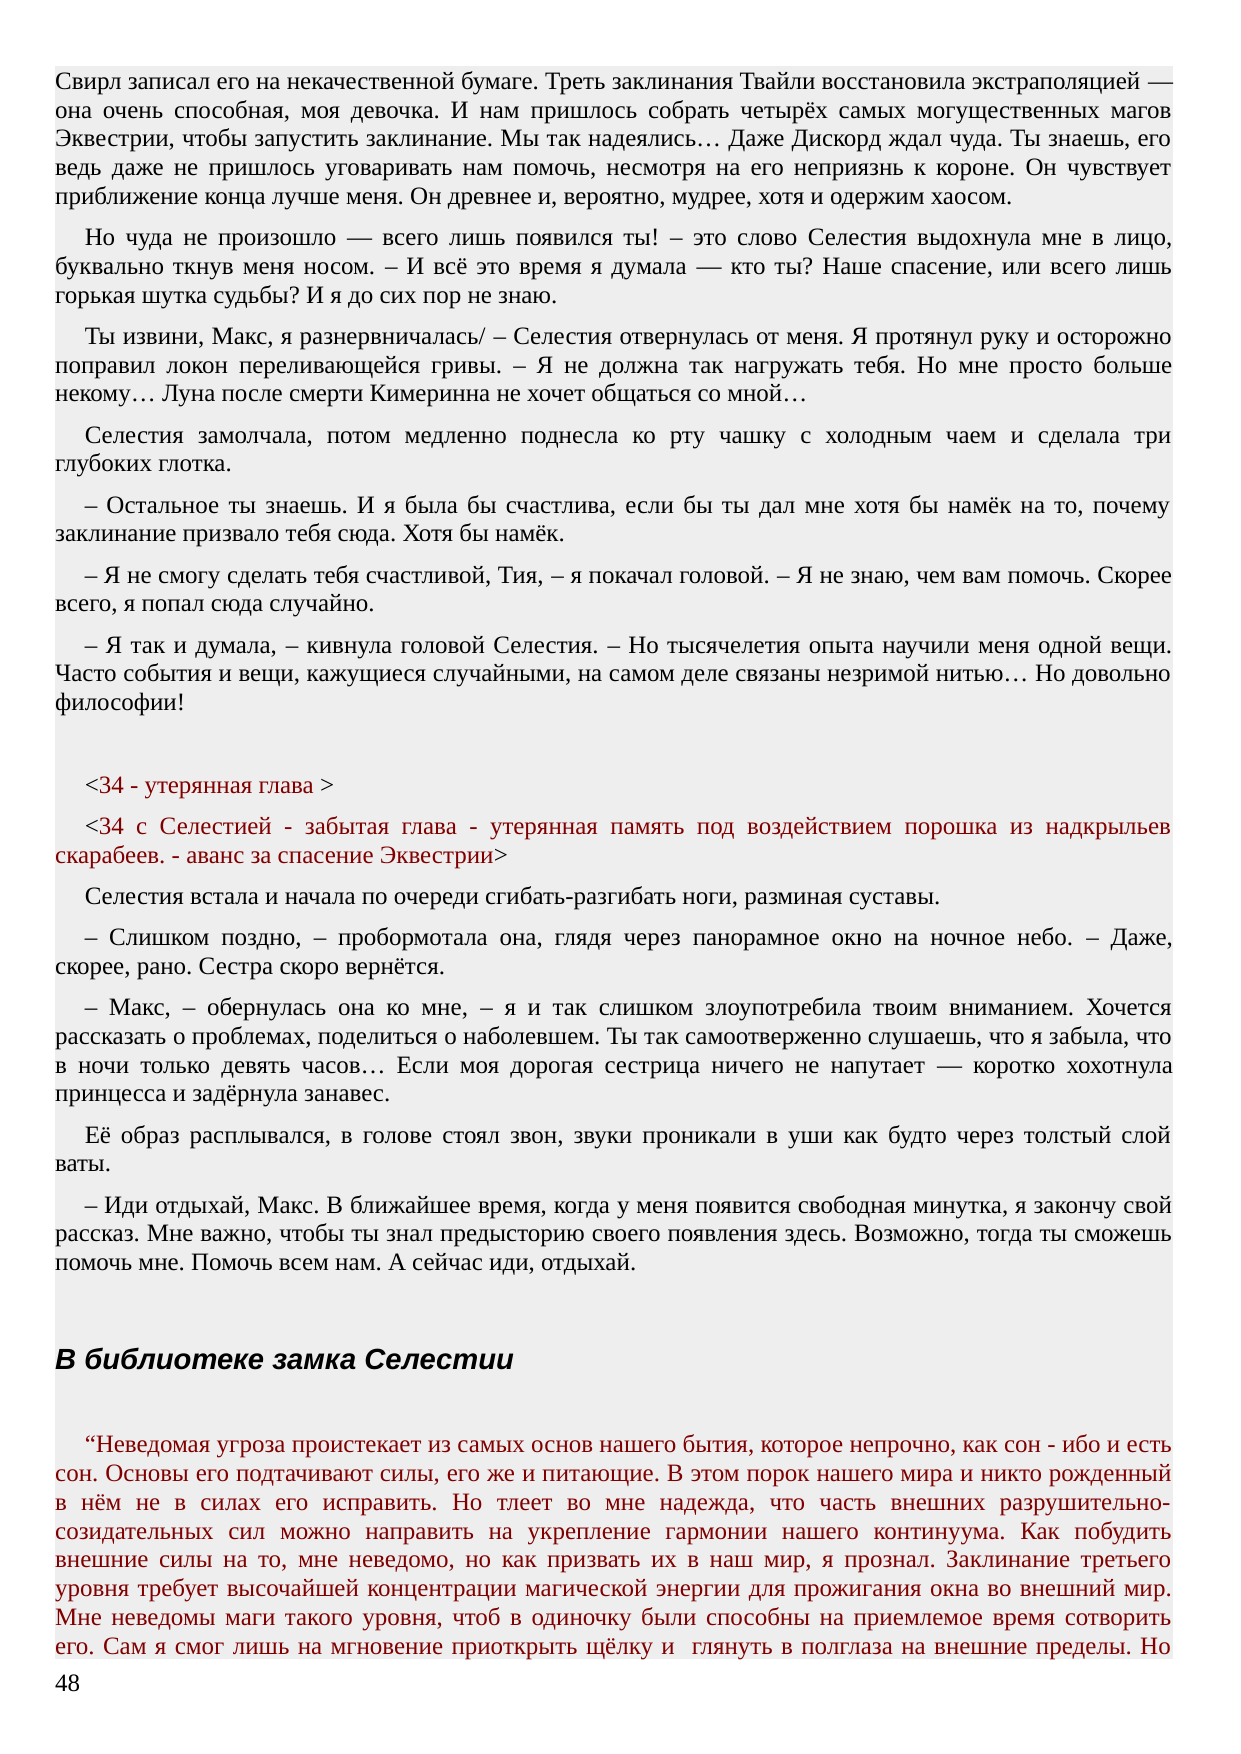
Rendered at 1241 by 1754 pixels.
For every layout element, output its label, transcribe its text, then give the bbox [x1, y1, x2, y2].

text – Иди отдыхай, Макс. В ближайшее время, когда у меня появится свободная минутка, я закончу свой рассказ. Мне важно, чтобы ты знал предысторию своего появления здесь. Возможно, тогда ты сможешь помочь мне. Помочь всем нам. А сейчас иди, отдыхай. [55, 1190, 1173, 1276]
text <34 - утерянная глава > [55, 770, 1173, 798]
text Селестия встала и начала по очереди сгибать-разгибать ноги, разминая суставы. [55, 881, 1173, 910]
text Её образ расплывался, в голове стоял звон, звуки проникали в уши как будто через толстый слой ваты. [55, 1120, 1173, 1177]
text – Я не смогу сделать тебя счастливой, Тия, – я покачал головой. – Я не знаю, чем вам помочь. Скорее всего, я попал сюда случайно. [55, 560, 1173, 617]
text Свирл записал его на некачественной бумаге. Треть заклинания Твайли восстановила экстраполяцией — она очень способная, моя девочка. И нам пришлось собрать четырёх самых могущественных магов Эквестрии, чтобы запустить заклинание. Мы так надеялись… Даже Дискорд ждал чуда. Ты знаешь, его ведь даже не пришлось уговаривать нам помочь, несмотря на его неприязнь к короне. Он чувствует приближение конца лучше меня. Он древнее и, вероятно, мудрее, хотя и одержим хаосом. [55, 66, 1173, 210]
subtitle В библиотеке замка Селестии [55, 1342, 1173, 1376]
text – Остальное ты знаешь. И я была бы счастлива, если бы ты дал мне хотя бы намёк на то, почему заклинание призвало тебя сюда. Хотя бы намёк. [55, 490, 1173, 547]
text Но чуда не произошло — всего лишь появился ты! – это слово Селестия выдохнула мне в лицо, буквально ткнув меня носом. – И всё это время я думала — кто ты? Наше спасение, или всего лишь горькая шутка судьбы? И я до сих пор не знаю. [55, 222, 1173, 308]
text Ты извини, Макс, я разнервничалась/ – Селестия отвернулась от меня. Я протянул руку и осторожно поправил локон переливающейся гривы. – Я не должна так нагружать тебя. Но мне просто больше некому… Луна после смерти Кимеринна не хочет общаться со мной… [55, 321, 1173, 407]
text – Макс, – обернулась она ко мне, – я и так слишком злоупотребила твоим вниманием. Хочется рассказать о проблемах, поделиться о наболевшем. Ты так самоотверженно слушаешь, что я забыла, что в ночи только девять часов… Если моя дорогая сестрица ничего не напутает — коротко хохотнула принцесса и задёрнула занавес. [55, 992, 1173, 1107]
text – Я так и думала, – кивнула головой Селестия. – Но тысячелетия опыта научили меня одной вещи. Часто события и вещи, кажущиеся случайными, на самом деле связаны незримой нитью… Но довольно философии! [55, 630, 1173, 716]
text <34 с Селестией - забытая глава - утерянная память под воздействием порошка из надкрыльев скарабеев. - аванс за спасение Эквестрии> [55, 811, 1173, 868]
text – Слишком поздно, – пробормотала она, глядя через панорамное окно на ночное небо. – Даже, скорее, рано. Сестра скоро вернётся. [55, 922, 1173, 980]
text “Неведомая угроза проистекает из самых основ нашего бытия, которое непрочно, как сон - ибо и есть сон. Основы его подтачивают силы, его же и питающие. В этом порок нашего мира и никто рожденный в нём не в силах его исправить. Но тлеет во мне надежда, что часть внешних разрушительно-созидательных сил можно направить на укрепление гармонии нашего континуума. Как побудить внешние силы на то, мне неведомо, но как призвать их в наш мир, я прознал. Заклинание третьего уровня требует высочайшей концентрации магической энергии для прожигания окна во внешний мир. Мне неведомы маги такого уровня, чтоб в одиночку были способны на приемлемое время сотворить его. Сам я смог лишь на мгновение приоткрыть щёлку и глянуть в полглаза на внешние пределы. Но [55, 1429, 1173, 1659]
text Селестия замолчала, потом медленно поднесла ко рту чашку с холодным чаем и сделала три глубоких глотка. [55, 420, 1173, 477]
